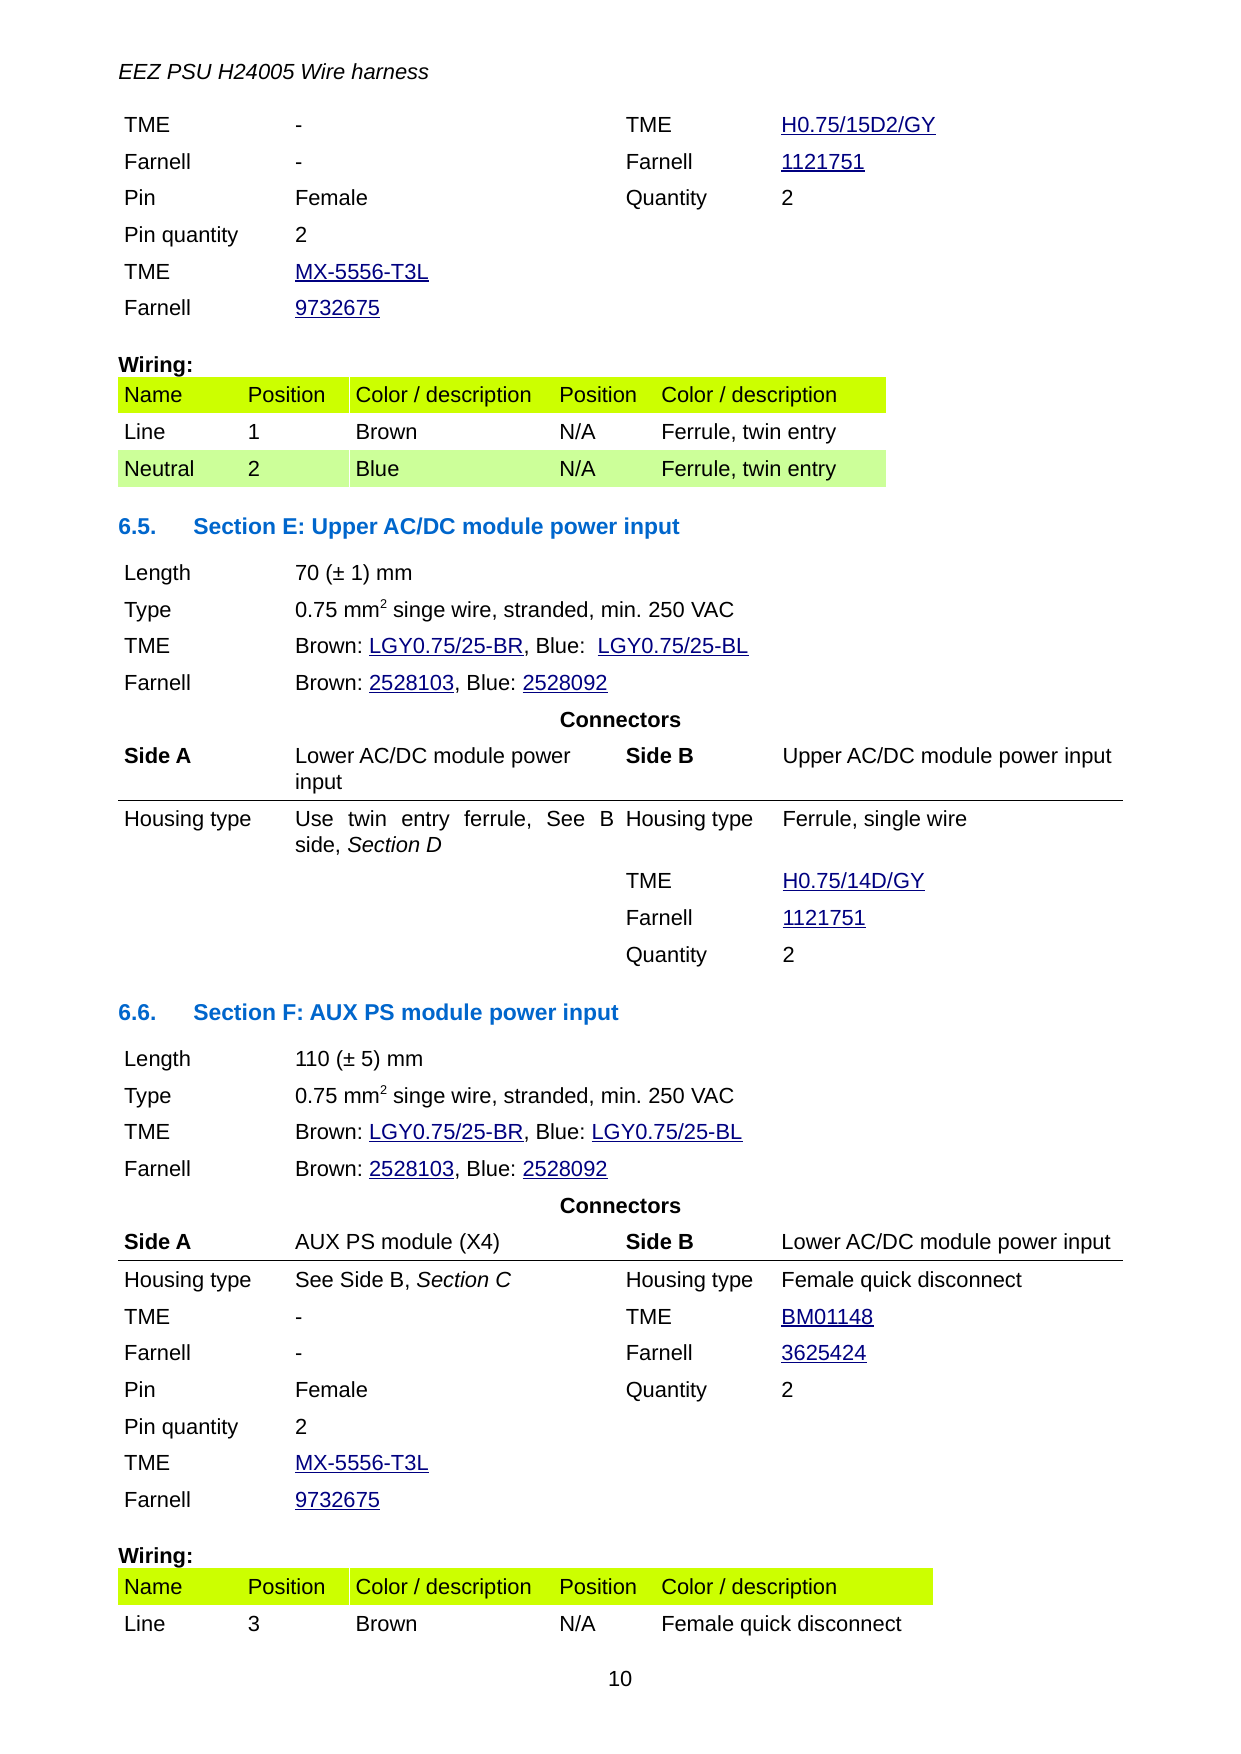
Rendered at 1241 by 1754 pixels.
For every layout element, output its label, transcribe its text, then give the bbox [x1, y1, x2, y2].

table_cell TME [620, 1298, 776, 1334]
table_header Color / description [350, 377, 553, 413]
table_cell TME [620, 106, 776, 143]
table_cell Side B [620, 1224, 776, 1260]
table_cell Housing type [620, 801, 777, 862]
table_cell TME [620, 863, 777, 899]
table_cell Brown: LGY0.75/25-BR, Blue: LGY0.75/25-BL [289, 1114, 1123, 1150]
table_cell 2 [776, 180, 1123, 216]
table_cell [620, 216, 776, 253]
subtitle Section E: Upper AC/DC module power input [118, 513, 1122, 539]
table_cell [776, 1408, 1123, 1444]
table_cell [620, 290, 776, 326]
table_cell [620, 1408, 776, 1444]
table_cell Farnell [620, 1335, 776, 1371]
table_cell Ferrule, twin entry [655, 413, 886, 450]
table_header 70 (± 1) mm [289, 554, 620, 591]
table_cell Brown: 2528103, Blue: 2528092 [289, 1150, 1123, 1187]
table_cell 2 [776, 1371, 1123, 1408]
table_cell [776, 1445, 1123, 1481]
table_cell Housing type [118, 801, 289, 862]
table_cell Upper AC/DC module power input [777, 738, 1123, 799]
table_cell [118, 863, 289, 899]
table_cell Pin quantity [118, 216, 289, 253]
table_cell AUX PS module (X4) [289, 1224, 620, 1260]
table_header Length [118, 1040, 289, 1077]
table_header Name [118, 1568, 242, 1605]
table_cell 1 [242, 413, 349, 450]
table_cell Farnell [118, 1335, 289, 1371]
table_cell Lower AC/DC module power input [776, 1224, 1123, 1260]
table_header Length [118, 554, 289, 591]
table_cell Quantity [620, 936, 777, 972]
table_cell N/A [553, 1605, 655, 1642]
table_cell Connectors [118, 701, 1123, 738]
table_cell TME [118, 1298, 289, 1334]
table_cell Housing type [620, 1261, 776, 1298]
table_cell Neutral [118, 450, 242, 487]
table_cell Use twin entry ferrule, See B side, Section D [289, 801, 620, 862]
table_header Position [242, 1568, 349, 1605]
table_header Position [553, 1568, 655, 1605]
table_cell Female [289, 1371, 620, 1408]
table_cell Ferrule, single wire [777, 801, 1123, 862]
table_cell Female quick disconnect [655, 1605, 933, 1642]
table_cell 9732675 [289, 290, 620, 326]
table_cell Farnell [118, 664, 289, 701]
table_cell Farnell [118, 143, 289, 179]
table_cell 2 [242, 450, 349, 487]
table_cell TME [118, 253, 289, 289]
table_cell MX-5556-T3L [289, 253, 620, 289]
table_cell [620, 253, 776, 289]
table_cell Brown [350, 413, 553, 450]
table_cell Brown [350, 1605, 553, 1642]
table_cell N/A [553, 450, 655, 487]
table_cell 9732675 [289, 1481, 620, 1518]
table_header [620, 1040, 776, 1077]
table_cell Brown: 2528103, Blue: 2528092 [289, 664, 1123, 701]
table_cell [289, 936, 620, 972]
table_cell Farnell [118, 290, 289, 326]
table_cell Farnell [620, 143, 776, 179]
table_cell Lower AC/DC module power input [289, 738, 620, 799]
table_cell Pin [118, 180, 289, 216]
table_cell Connectors [118, 1187, 1123, 1223]
table_cell 0.75 mm2 singe wire, stranded, min. 250 VAC [289, 591, 1123, 628]
table_cell TME [118, 628, 289, 664]
table_cell See Side B, Section C [289, 1261, 620, 1298]
table_cell [118, 936, 289, 972]
table_header 110 (± 5) mm [289, 1040, 620, 1077]
table_cell Type [118, 1077, 289, 1113]
table_cell Quantity [620, 1371, 776, 1408]
table_cell BM01148 [776, 1298, 1123, 1334]
table_cell 2 [289, 1408, 620, 1444]
table_cell - [289, 1335, 620, 1371]
table_header Color / description [655, 377, 886, 413]
text Wiring: [118, 351, 1122, 377]
table_cell Brown: LGY0.75/25-BR, Blue: LGY0.75/25-BL [289, 628, 1123, 664]
table_cell H0.75/15D2/GY [776, 106, 1123, 143]
table_cell Ferrule, twin entry [655, 450, 886, 487]
table_cell Pin [118, 1371, 289, 1408]
table_cell 1121751 [777, 899, 1123, 936]
table_cell [620, 1445, 776, 1481]
table_cell TME [118, 1114, 289, 1150]
table_cell - [289, 143, 620, 179]
table_header Position [242, 377, 349, 413]
table_cell Side A [118, 738, 289, 799]
table_header Color / description [350, 1568, 553, 1605]
table_cell H0.75/14D/GY [777, 863, 1123, 899]
table_header [620, 554, 777, 591]
table_cell [289, 863, 620, 899]
table_cell Farnell [118, 1150, 289, 1187]
table_cell [776, 290, 1123, 326]
table_cell Female [289, 180, 620, 216]
table_cell Quantity [620, 180, 776, 216]
table_cell Female quick disconnect [776, 1261, 1123, 1298]
table_cell Line [118, 413, 242, 450]
table_cell 3625424 [776, 1335, 1123, 1371]
table_cell [776, 253, 1123, 289]
table_cell MX-5556-T3L [289, 1445, 620, 1481]
table_cell TME [118, 106, 289, 143]
text Wiring: [118, 1543, 1122, 1568]
table_cell Housing type [118, 1261, 289, 1298]
table_cell Farnell [620, 899, 777, 936]
table_cell Side A [118, 1224, 289, 1260]
table_cell Farnell [118, 1481, 289, 1518]
table_cell 1121751 [776, 143, 1123, 179]
table_cell Pin quantity [118, 1408, 289, 1444]
table_header Name [118, 377, 242, 413]
table_cell - [289, 106, 620, 143]
table_cell [776, 1481, 1123, 1518]
subtitle Section F: AUX PS module power input [118, 999, 1122, 1025]
table_cell N/A [553, 413, 655, 450]
table_cell [776, 216, 1123, 253]
table_cell [289, 899, 620, 936]
table_cell 3 [242, 1605, 349, 1642]
table_cell Side B [620, 738, 777, 799]
table_cell 2 [777, 936, 1123, 972]
table_header [776, 1040, 1123, 1077]
table_header Position [553, 377, 655, 413]
table_header [777, 554, 1123, 591]
table_cell [620, 1481, 776, 1518]
table_cell [118, 899, 289, 936]
table_cell Line [118, 1605, 242, 1642]
table_cell Blue [350, 450, 553, 487]
table_header Color / description [655, 1568, 933, 1605]
table_cell 2 [289, 216, 620, 253]
table_cell 0.75 mm2 singe wire, stranded, min. 250 VAC [289, 1077, 1123, 1113]
table_cell Type [118, 591, 289, 628]
table_cell TME [118, 1445, 289, 1481]
table_cell - [289, 1298, 620, 1334]
